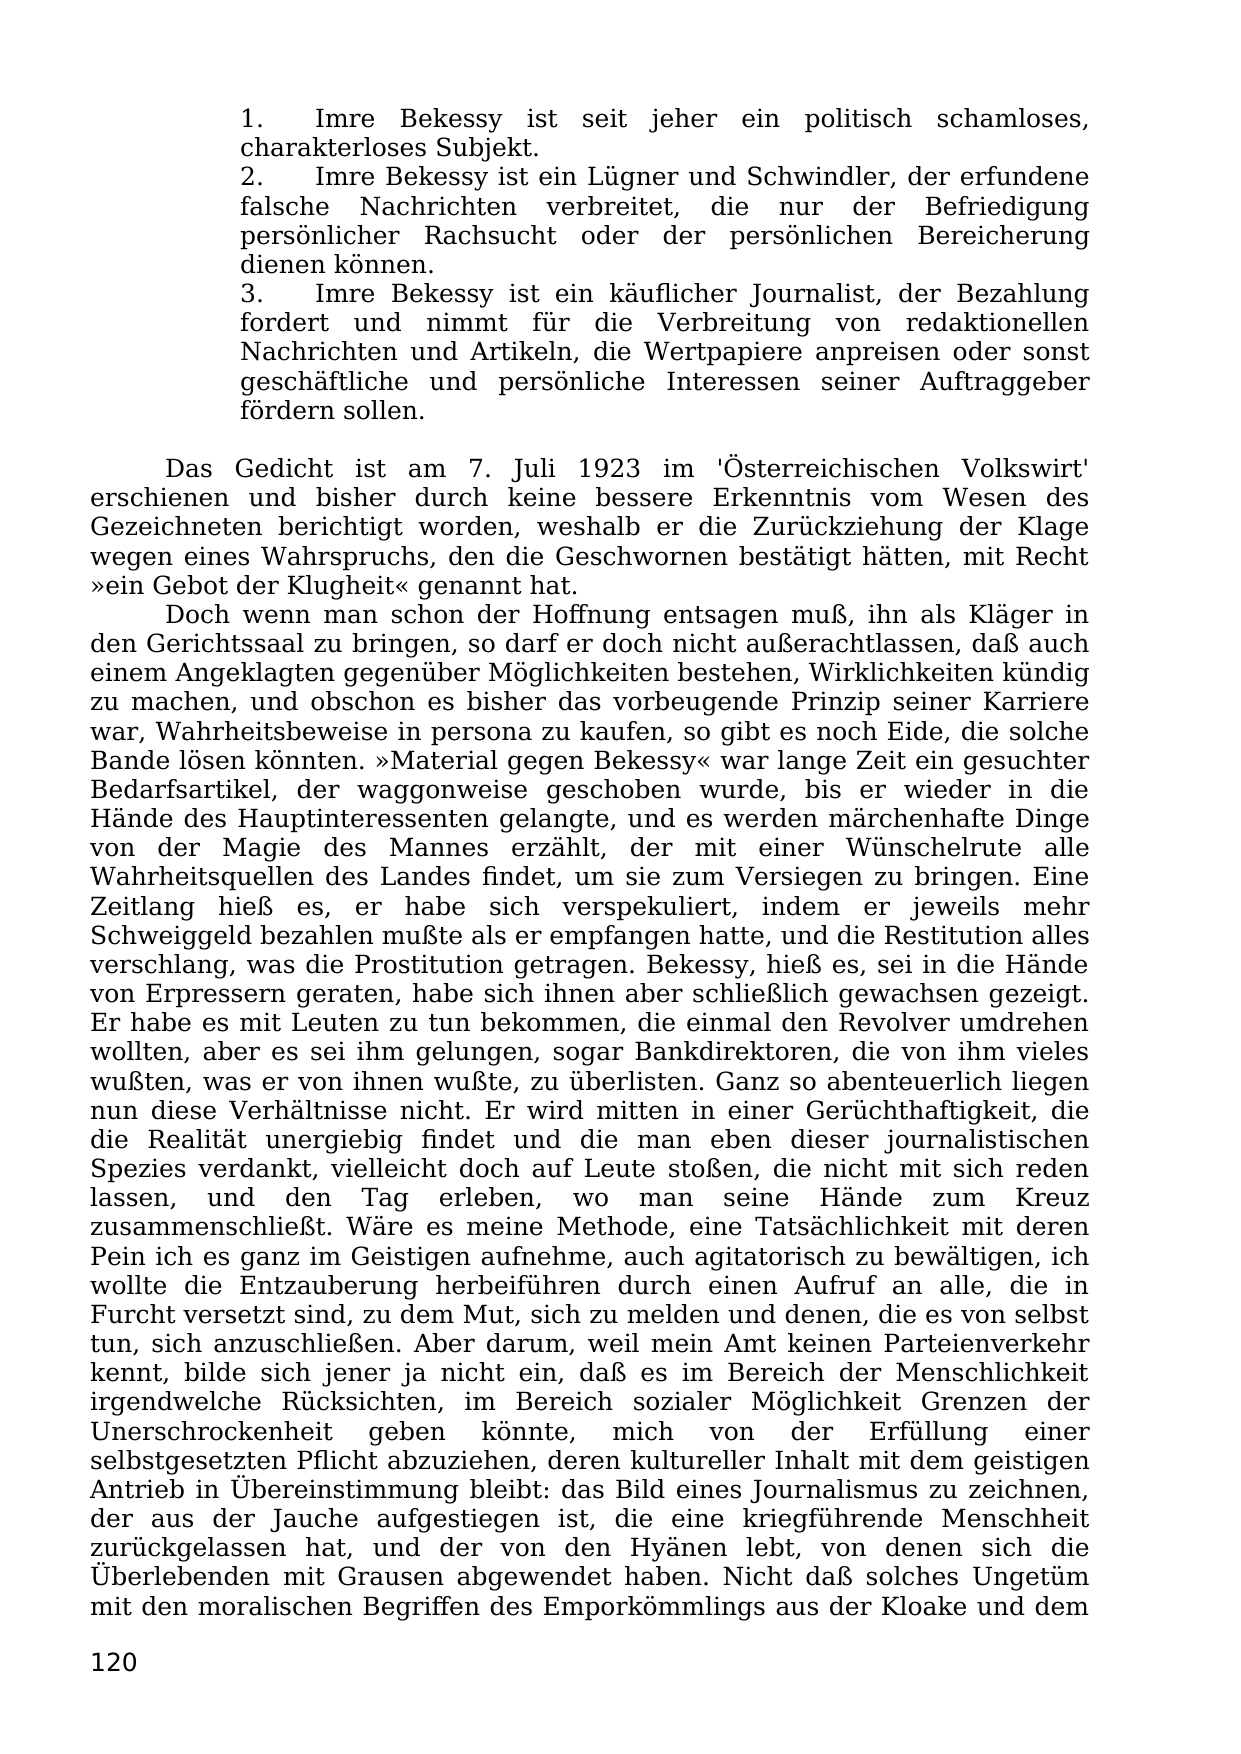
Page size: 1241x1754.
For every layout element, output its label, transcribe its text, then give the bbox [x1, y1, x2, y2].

text 2. Imre Bekessy ist ein Lügner und Schwindler, der erfundene falsche Nachrichten verbreitet, die nur der Befriedigung persönlicher Rachsucht oder der persönlichen Bereicherung dienen können. [240, 162, 1091, 279]
text Das Gedicht ist am 7. Juli 1923 im 'Österreichischen Volkswirt' erschienen und bisher durch keine bessere Erkenntnis vom Wesen des Gezeichneten berichtigt worden, weshalb er die Zurückziehung der Klage wegen eines Wahrspruchs, den die Geschwornen bestätigt hätten, mit Recht »ein Gebot der Klugheit« genannt hat. [90, 454, 1091, 600]
text Doch wenn man schon der Hoffnung entsagen muß, ihn als Kläger in den Gerichtssaal zu bringen, so darf er doch nicht außerachtlassen, daß auch einem Angeklagten gegenüber Möglichkeiten bestehen, Wirklichkeiten kündig zu machen, und obschon es bisher das vorbeugende Prinzip seiner Karriere war, Wahrheitsbeweise in persona zu kaufen, so gibt es noch Eide, die solche Bande lösen könnten. »Material gegen Bekessy« war lange Zeit ein gesuchter Bedarfsartikel, der waggonweise geschoben wurde, bis er wieder in die Hände des Hauptinteressenten gelangte, und es werden märchenhafte Dinge von der Magie des Mannes erzählt, der mit einer Wünschelrute alle Wahrheitsquellen des Landes findet, um sie zum Versiegen zu bringen. Eine Zeitlang hieß es, er habe sich verspekuliert, indem er jeweils mehr Schweiggeld bezahlen mußte als er empfangen hatte, und die Restitution alles verschlang, was die Prostitution getragen. Bekessy, hieß es, sei in die Hände von Erpressern geraten, habe sich ihnen aber schließlich gewachsen gezeigt. Er habe es mit Leuten zu tun bekommen, die einmal den Revolver umdrehen wollten, aber es sei ihm gelungen, sogar Bankdirektoren, die von ihm vieles wußten, was er von ihnen wußte, zu überlisten. Ganz so abenteuerlich liegen nun diese Verhältnisse nicht. Er wird mitten in einer Gerüchthaftigkeit, die die Realität unergiebig findet und die man eben dieser journalistischen Spezies verdankt, vielleicht doch auf Leute stoßen, die nicht mit sich reden lassen, und den Tag erleben, wo man seine Hände zum Kreuz zusammenschließt. Wäre es meine Methode, eine Tatsächlichkeit mit deren Pein ich es ganz im Geistigen aufnehme, auch agitatorisch zu bewältigen, ich wollte die Entzauberung herbeiführen durch einen Aufruf an alle, die in Furcht versetzt sind, zu dem Mut, sich zu melden und denen, die es von selbst tun, sich anzuschließen. Aber darum, weil mein Amt keinen Parteienverkehr kennt, bilde sich jener ja nicht ein, daß es im Bereich der Menschlichkeit irgendwelche Rücksichten, im Bereich sozialer Möglichkeit Grenzen der Unerschrockenheit geben könnte, mich von der Erfüllung einer selbstgesetzten Pflicht abzuziehen, deren kultureller Inhalt mit dem geistigen Antrieb in Übereinstimmung bleibt: das Bild eines Journalismus zu zeichnen, der aus der Jauche aufgestiegen ist, die eine kriegführende Menschheit zurückgelassen hat, und der von den Hyänen lebt, von denen sich die Überlebenden mit Grausen abgewendet haben. Nicht daß solches Ungetüm mit den moralischen Begriffen des Emporkömmlings aus der Kloake und dem [90, 600, 1091, 1621]
text 3. Imre Bekessy ist ein käuflicher Journalist, der Bezahlung fordert und nimmt für die Verbreitung von redaktionellen Nachrichten und Artikeln, die Wertpapiere anpreisen oder sonst geschäftliche und persönliche Interessen seiner Auftraggeber fördern sollen. [240, 279, 1091, 425]
text 1. Imre Bekessy ist seit jeher ein politisch schamloses, charakterloses Subjekt. [240, 104, 1091, 162]
